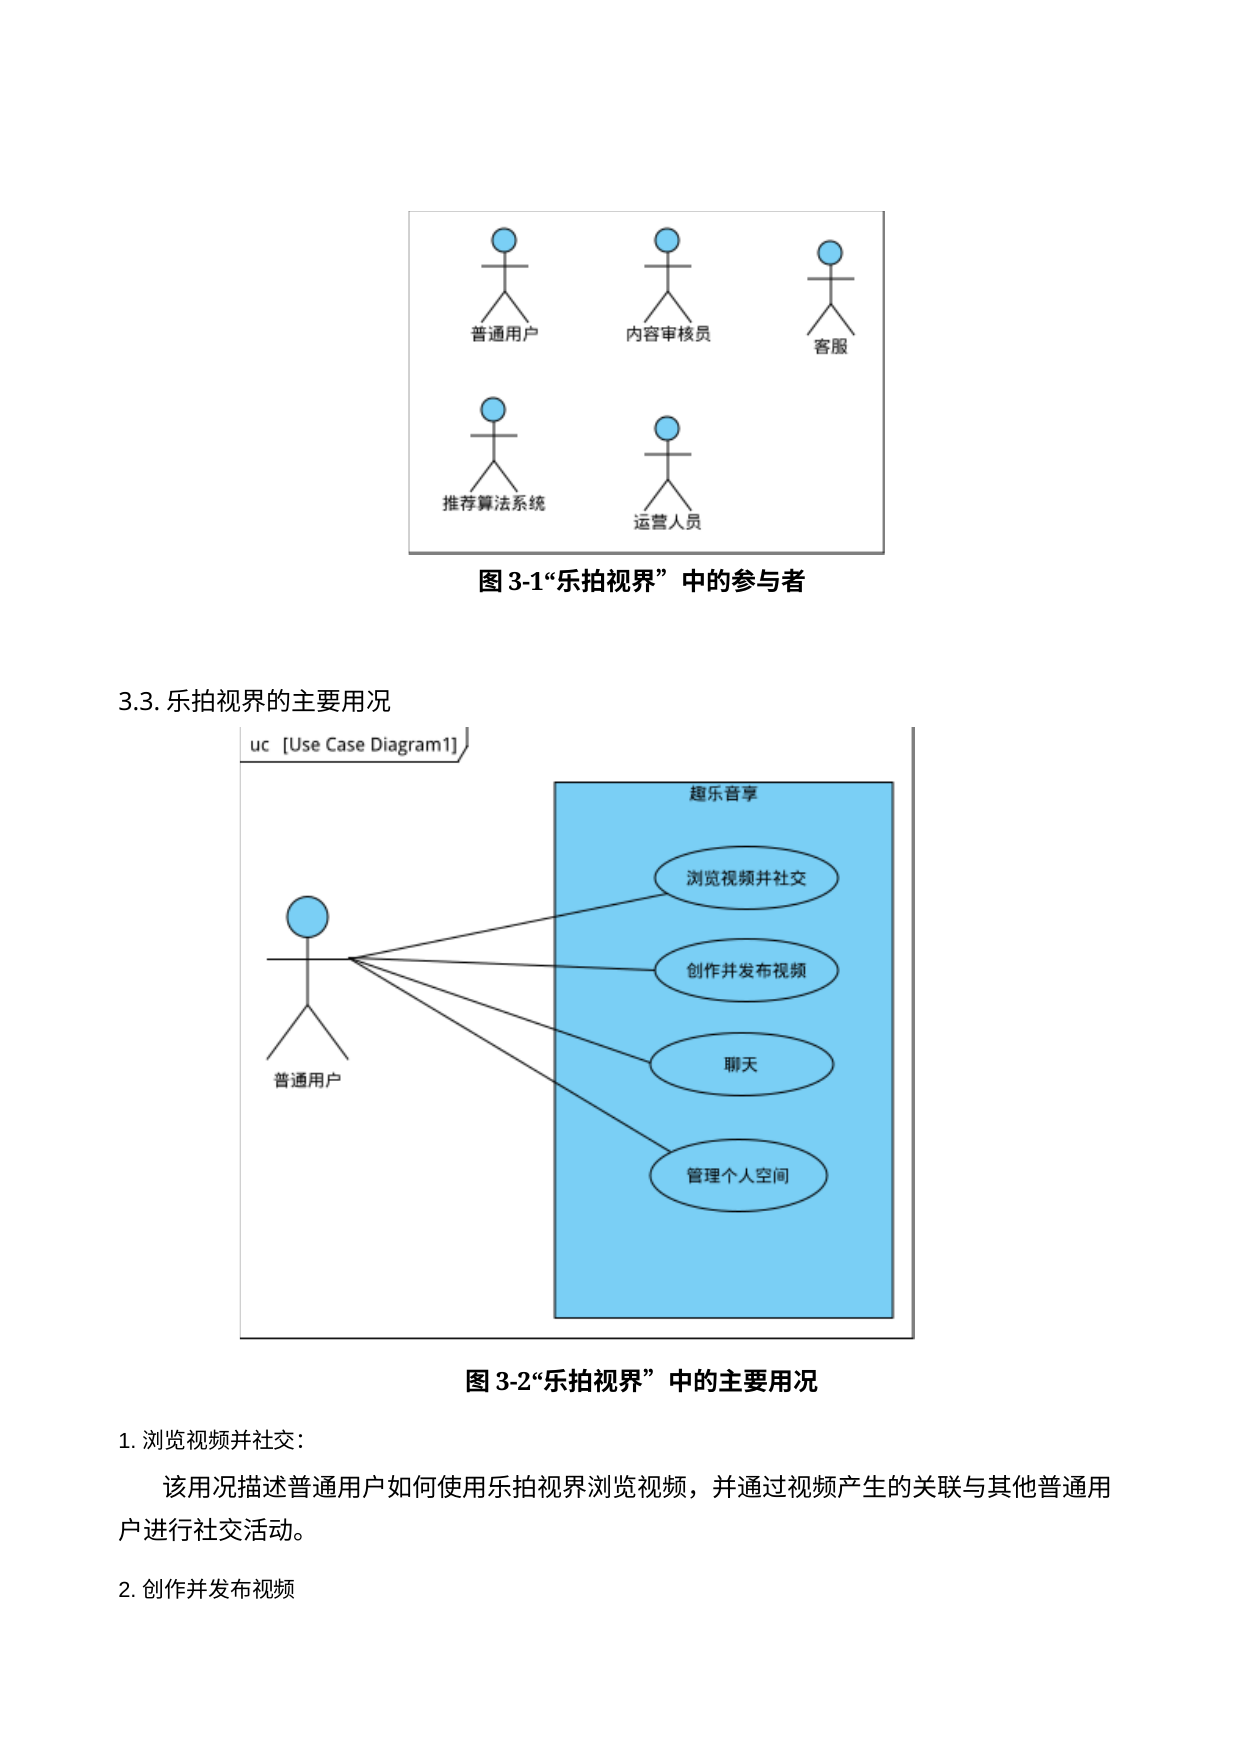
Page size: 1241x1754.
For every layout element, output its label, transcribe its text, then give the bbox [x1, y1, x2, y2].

picture [408, 211, 885, 555]
text 图3-2“乐拍视界”中的主要用况 [118, 1341, 1122, 1397]
subtitle 创作并发布视频 [118, 1572, 1122, 1604]
picture [239, 727, 915, 1341]
text 图3-1“乐拍视界”中的参与者 [118, 188, 1122, 598]
subtitle 浏览视频并社交： [118, 1423, 1122, 1454]
text 该用况描述普通用户如何使用乐拍视界浏览视频，并通过视频产生的关联与其他普通用户进行社交活动。 [118, 1467, 1122, 1547]
subtitle 乐拍视界的主要用况 [118, 682, 1122, 718]
